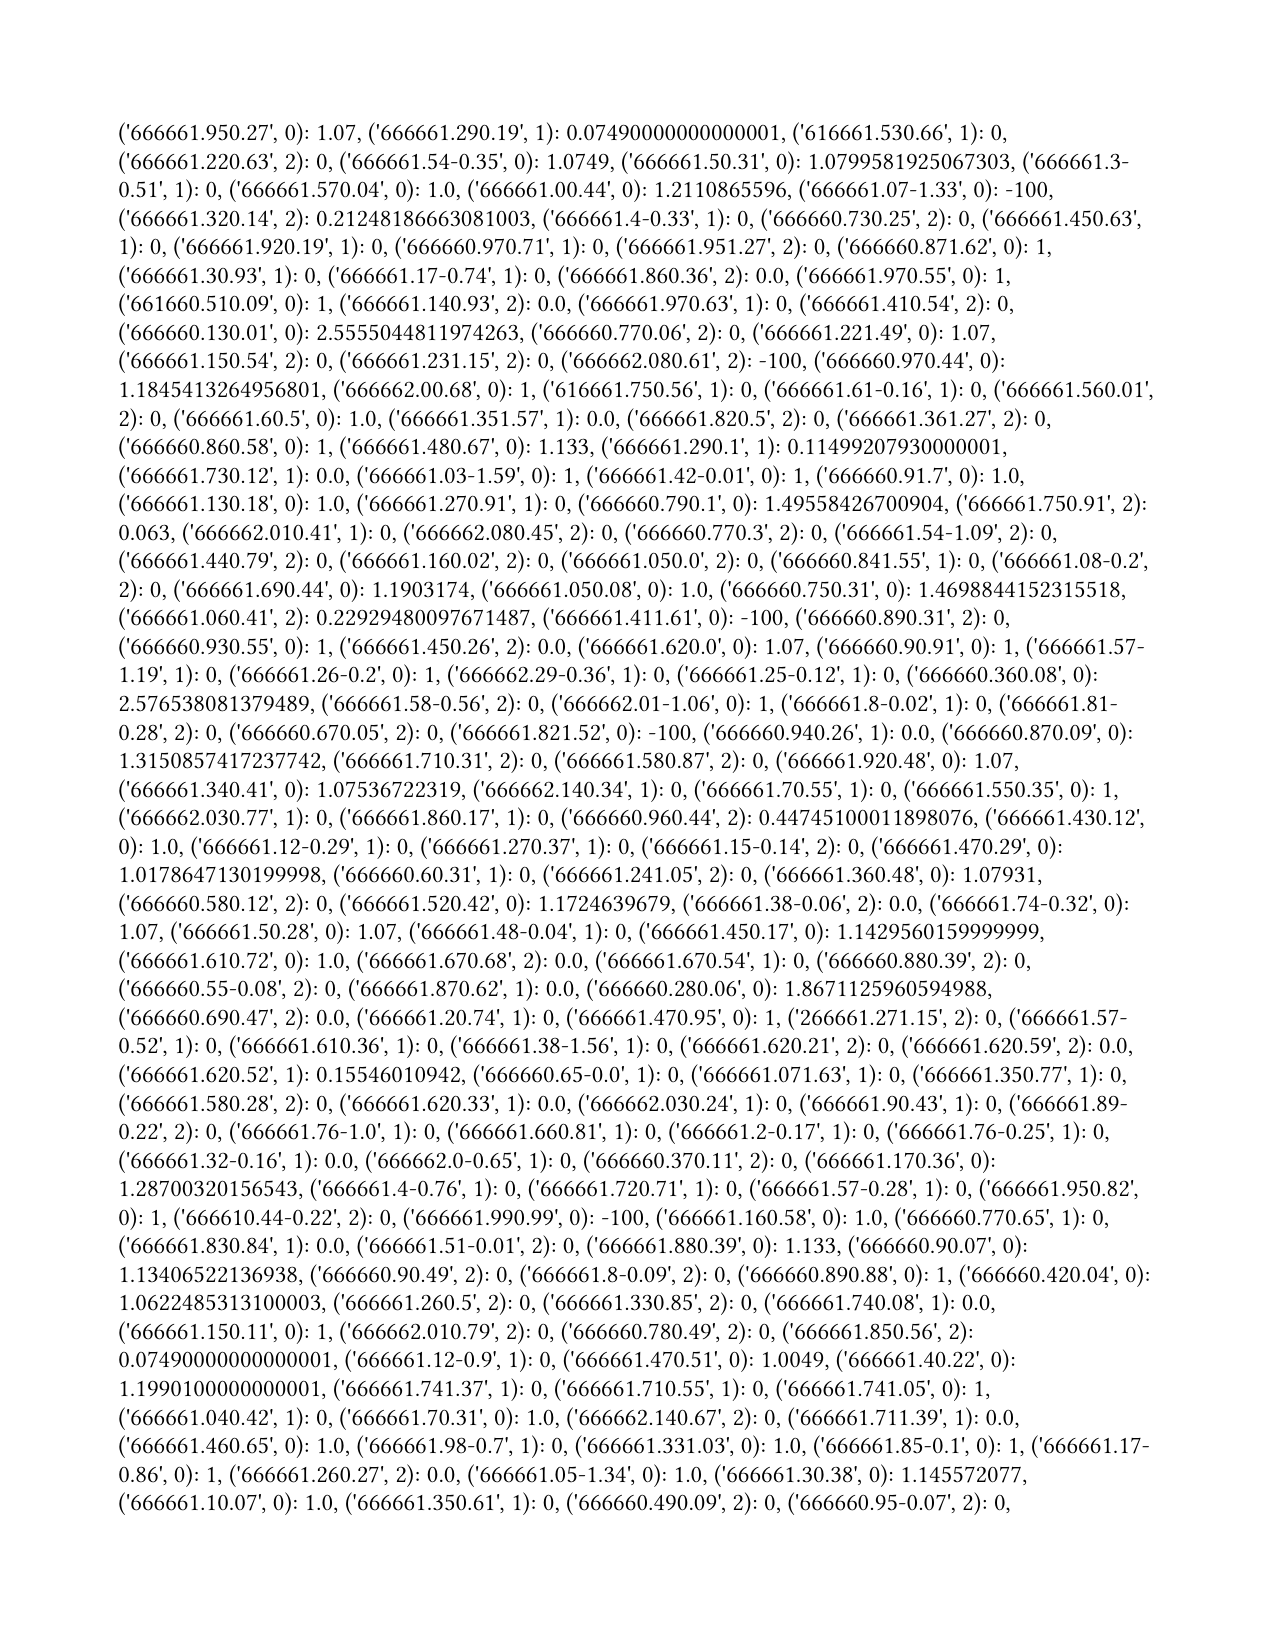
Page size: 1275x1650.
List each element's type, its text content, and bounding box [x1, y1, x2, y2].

text ('666661.950.27', 0): 1.07, ('666661.290.19', 1): 0.07490000000000001, ('616661.530.66', 1): 0, ('666661.220.63', 2): 0, ('666661.54-0.35', 0): 1.0749, ('666661.50.31', 0): 1.0799581925067303, ('666661.3-0.51', 1): 0, ('666661.570.04', 0): 1.0, ('666661.00.44', 0): 1.2110865596, ('666661.07-1.33', 0): -100, ('666661.320.14', 2): 0.21248186663081003, ('666661.4-0.33', 1): 0, ('666660.730.25', 2): 0, ('666661.450.63', 1): 0, ('666661.920.19', 1): 0, ('666660.970.71', 1): 0, ('666661.951.27', 2): 0, ('666660.871.62', 0): 1, ('666661.30.93', 1): 0, ('666661.17-0.74', 1): 0, ('666661.860.36', 2): 0.0, ('666661.970.55', 0): 1, ('661660.510.09', 0): 1, ('666661.140.93', 2): 0.0, ('666661.970.63', 1): 0, ('666661.410.54', 2): 0, ('666660.130.01', 0): 2.5555044811974263, ('666660.770.06', 2): 0, ('666661.221.49', 0): 1.07, ('666661.150.54', 2): 0, ('666661.231.15', 2): 0, ('666662.080.61', 2): -100, ('666660.970.44', 0): 1.1845413264956801, ('666662.00.68', 0): 1, ('616661.750.56', 1): 0, ('666661.61-0.16', 1): 0, ('666661.560.01', 2): 0, ('666661.60.5', 0): 1.0, ('666661.351.57', 1): 0.0, ('666661.820.5', 2): 0, ('666661.361.27', 2): 0, ('666660.860.58', 0): 1, ('666661.480.67', 0): 1.133, ('666661.290.1', 1): 0.11499207930000001, ('666661.730.12', 1): 0.0, ('666661.03-1.59', 0): 1, ('666661.42-0.01', 0): 1, ('666660.91.7', 0): 1.0, ('666661.130.18', 0): 1.0, ('666661.270.91', 1): 0, ('666660.790.1', 0): 1.49558426700904, ('666661.750.91', 2): 0.063, ('666662.010.41', 1): 0, ('666662.080.45', 2): 0, ('666660.770.3', 2): 0, ('666661.54-1.09', 2): 0, ('666661.440.79', 2): 0, ('666661.160.02', 2): 0, ('666661.050.0', 2): 0, ('666660.841.55', 1): 0, ('666661.08-0.2', 2): 0, ('666661.690.44', 0): 1.1903174, ('666661.050.08', 0): 1.0, ('666660.750.31', 0): 1.4698844152315518, ('666661.060.41', 2): 0.22929480097671487, ('666661.411.61', 0): -100, ('666660.890.31', 2): 0, ('666660.930.55', 0): 1, ('666661.450.26', 2): 0.0, ('666661.620.0', 0): 1.07, ('666660.90.91', 0): 1, ('666661.57-1.19', 1): 0, ('666661.26-0.2', 0): 1, ('666662.29-0.36', 1): 0, ('666661.25-0.12', 1): 0, ('666660.360.08', 0): 2.576538081379489, ('666661.58-0.56', 2): 0, ('666662.01-1.06', 0): 1, ('666661.8-0.02', 1): 0, ('666661.81-0.28', 2): 0, ('666660.670.05', 2): 0, ('666661.821.52', 0): -100, ('666660.940.26', 1): 0.0, ('666660.870.09', 0): 1.3150857417237742, ('666661.710.31', 2): 0, ('666661.580.87', 2): 0, ('666661.920.48', 0): 1.07, ('666661.340.41', 0): 1.07536722319, ('666662.140.34', 1): 0, ('666661.70.55', 1): 0, ('666661.550.35', 0): 1, ('666662.030.77', 1): 0, ('666661.860.17', 1): 0, ('666660.960.44', 2): 0.44745100011898076, ('666661.430.12', 0): 1.0, ('666661.12-0.29', 1): 0, ('666661.270.37', 1): 0, ('666661.15-0.14', 2): 0, ('666661.470.29', 0): 1.0178647130199998, ('666660.60.31', 1): 0, ('666661.241.05', 2): 0, ('666661.360.48', 0): 1.07931, ('666660.580.12', 2): 0, ('666661.520.42', 0): 1.1724639679, ('666661.38-0.06', 2): 0.0, ('666661.74-0.32', 0): 1.07, ('666661.50.28', 0): 1.07, ('666661.48-0.04', 1): 0, ('666661.450.17', 0): 1.1429560159999999, ('666661.610.72', 0): 1.0, ('666661.670.68', 2): 0.0, ('666661.670.54', 1): 0, ('666660.880.39', 2): 0, ('666660.55-0.08', 2): 0, ('666661.870.62', 1): 0.0, ('666660.280.06', 0): 1.8671125960594988, ('666660.690.47', 2): 0.0, ('666661.20.74', 1): 0, ('666661.470.95', 0): 1, ('266661.271.15', 2): 0, ('666661.57-0.52', 1): 0, ('666661.610.36', 1): 0, ('666661.38-1.56', 1): 0, ('666661.620.21', 2): 0, ('666661.620.59', 2): 0.0, ('666661.620.52', 1): 0.15546010942, ('666660.65-0.0', 1): 0, ('666661.071.63', 1): 0, ('666661.350.77', 1): 0, ('666661.580.28', 2): 0, ('666661.620.33', 1): 0.0, ('666662.030.24', 1): 0, ('666661.90.43', 1): 0, ('666661.89-0.22', 2): 0, ('666661.76-1.0', 1): 0, ('666661.660.81', 1): 0, ('666661.2-0.17', 1): 0, ('666661.76-0.25', 1): 0, ('666661.32-0.16', 1): 0.0, ('666662.0-0.65', 1): 0, ('666660.370.11', 2): 0, ('666661.170.36', 0): 1.28700320156543, ('666661.4-0.76', 1): 0, ('666661.720.71', 1): 0, ('666661.57-0.28', 1): 0, ('666661.950.82', 0): 1, ('666610.44-0.22', 2): 0, ('666661.990.99', 0): -100, ('666661.160.58', 0): 1.0, ('666660.770.65', 1): 0, ('666661.830.84', 1): 0.0, ('666661.51-0.01', 2): 0, ('666661.880.39', 0): 1.133, ('666660.90.07', 0): 1.13406522136938, ('666660.90.49', 2): 0, ('666661.8-0.09', 2): 0, ('666660.890.88', 0): 1, ('666660.420.04', 0): 1.0622485313100003, ('666661.260.5', 2): 0, ('666661.330.85', 2): 0, ('666661.740.08', 1): 0.0, ('666661.150.11', 0): 1, ('666662.010.79', 2): 0, ('666660.780.49', 2): 0, ('666661.850.56', 2): 0.07490000000000001, ('666661.12-0.9', 1): 0, ('666661.470.51', 0): 1.0049, ('666661.40.22', 0): 1.1990100000000001, ('666661.741.37', 1): 0, ('666661.710.55', 1): 0, ('666661.741.05', 0): 1, ('666661.040.42', 1): 0, ('666661.70.31', 0): 1.0, ('666662.140.67', 2): 0, ('666661.711.39', 1): 0.0, ('666661.460.65', 0): 1.0, ('666661.98-0.7', 1): 0, ('666661.331.03', 0): 1.0, ('666661.85-0.1', 0): 1, ('666661.17-0.86', 0): 1, ('666661.260.27', 2): 0.0, ('666661.05-1.34', 0): 1.0, ('666661.30.38', 0): 1.145572077, ('666661.10.07', 0): 1.0, ('666661.350.61', 1): 0, ('666660.490.09', 2): 0, ('666660.95-0.07', 2): 0, [118, 118, 1157, 1517]
